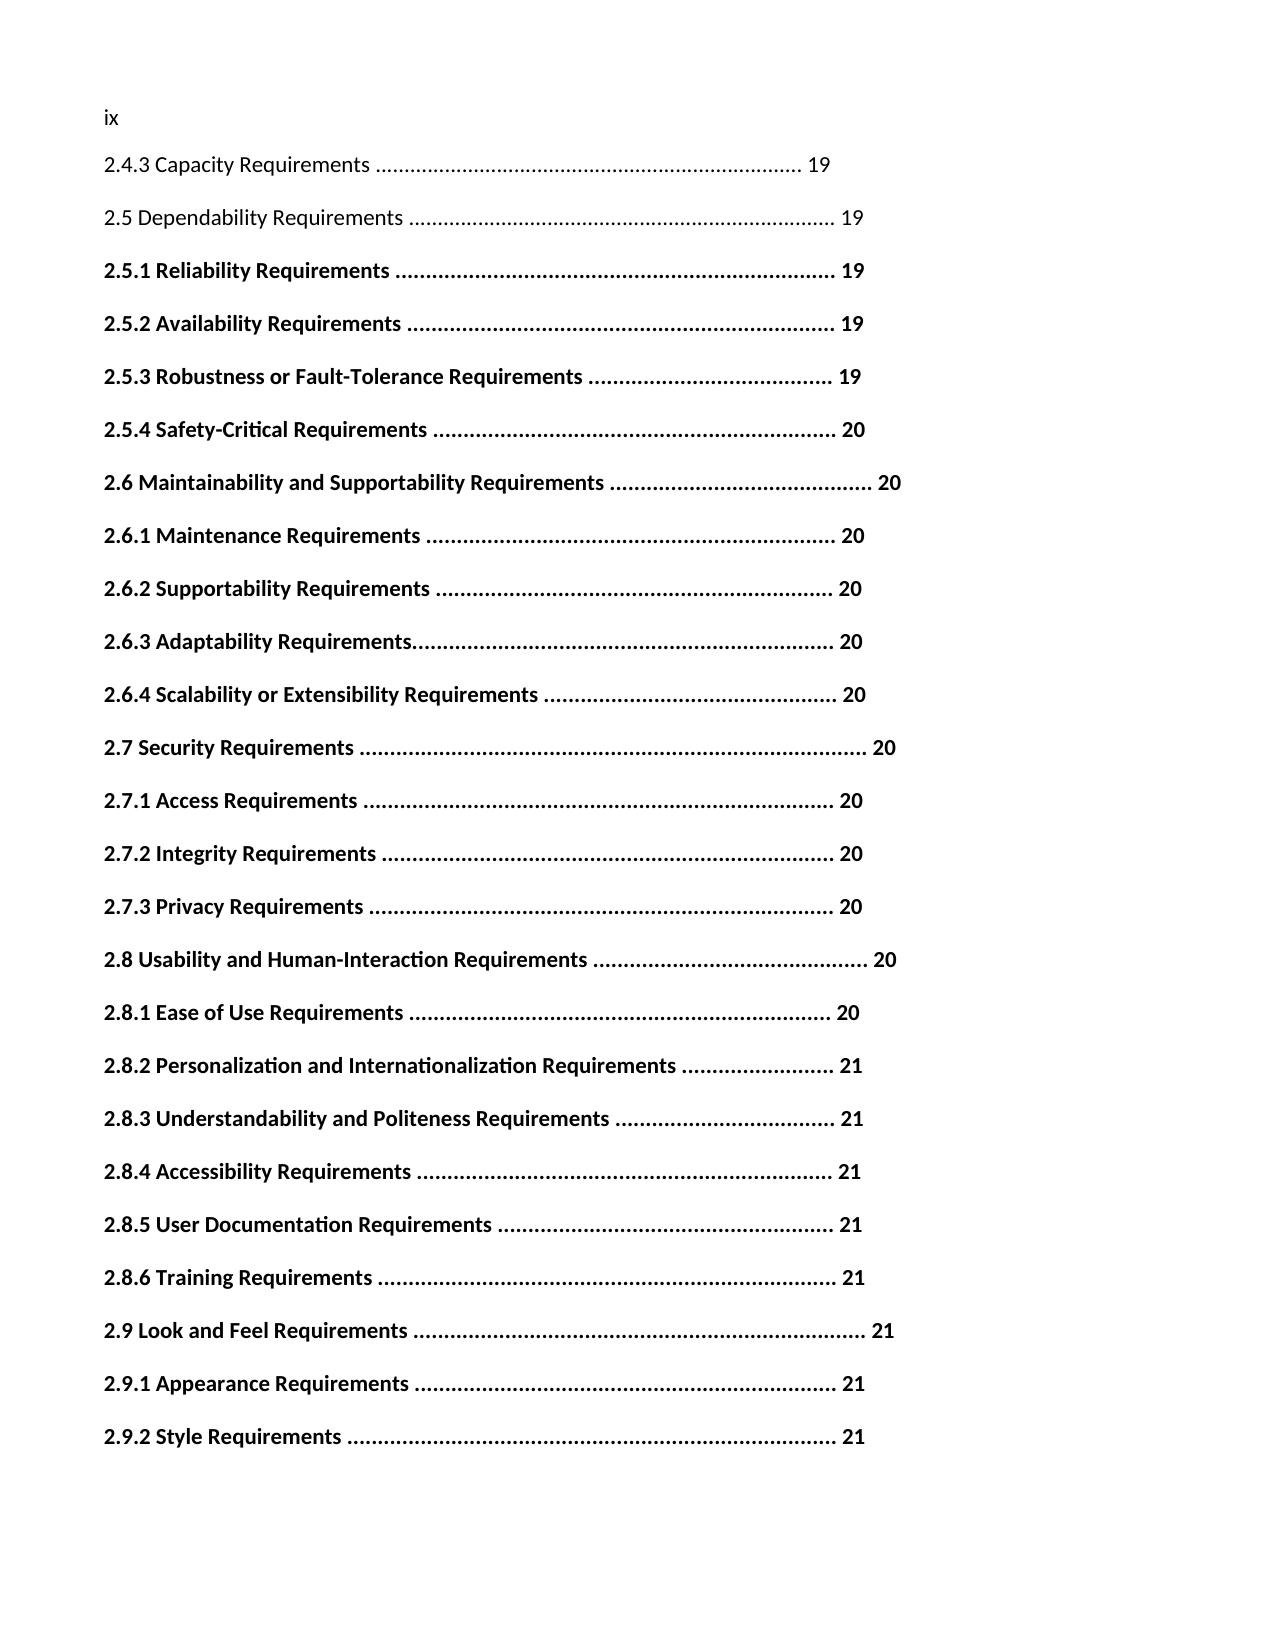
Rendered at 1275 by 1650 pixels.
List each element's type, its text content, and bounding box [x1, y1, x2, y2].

text 2.6.4 Scalability or Extensibility Requirements ................................................ 20 [103, 680, 1125, 708]
text 2.5.2 Availability Requirements ...................................................................... 19 [103, 309, 1125, 337]
text 2.8.5 User Documentation Requirements ....................................................... 21 [103, 1210, 1125, 1238]
text 2.7.2 Integrity Requirements .......................................................................... 20 [103, 839, 1125, 867]
text 2.8.6 Training Requirements ........................................................................... 21 [103, 1263, 1125, 1291]
text 2.5.3 Robustness or Fault-Tolerance Requirements ........................................ 19 [103, 362, 1125, 390]
text 2.9 Look and Feel Requirements .......................................................................... 21 [103, 1316, 1125, 1344]
text 2.9.2 Style Requirements ................................................................................ 21 [103, 1422, 1125, 1451]
text 2.6 Maintainability and Supportability Requirements ........................................... 20 [103, 468, 1125, 496]
text 2.5.1 Reliability Requirements ........................................................................ 19 [103, 256, 1125, 284]
text 2.8.1 Ease of Use Requirements ..................................................................... 20 [103, 998, 1125, 1026]
text 2.7.1 Access Requirements ............................................................................. 20 [103, 786, 1125, 814]
text 2.9.1 Appearance Requirements ..................................................................... 21 [103, 1369, 1125, 1397]
text 2.5.4 Safety-Critical Requirements .................................................................. 20 [103, 415, 1125, 443]
text 2.6.3 Adaptability Requirements..................................................................... 20 [103, 627, 1125, 655]
text 2.6.1 Maintenance Requirements ................................................................... 20 [103, 521, 1125, 549]
text 2.8.2 Personalization and Internationalization Requirements ......................... 21 [103, 1051, 1125, 1079]
text 2.7 Security Requirements ................................................................................... 20 [103, 733, 1125, 761]
text 2.6.2 Supportability Requirements ................................................................. 20 [103, 574, 1125, 602]
text 2.8.4 Accessibility Requirements .................................................................... 21 [103, 1157, 1125, 1185]
text 2.5 Dependability Requirements .......................................................................... 19 [103, 203, 1125, 231]
text 2.4.3 Capacity Requirements .......................................................................... 19 [103, 150, 1125, 178]
text 2.8.3 Understandability and Politeness Requirements .................................... 21 [103, 1104, 1125, 1132]
text 2.7.3 Privacy Requirements ............................................................................ 20 [103, 892, 1125, 920]
text 2.8 Usability and Human-Interaction Requirements ............................................. 20 [103, 945, 1125, 973]
